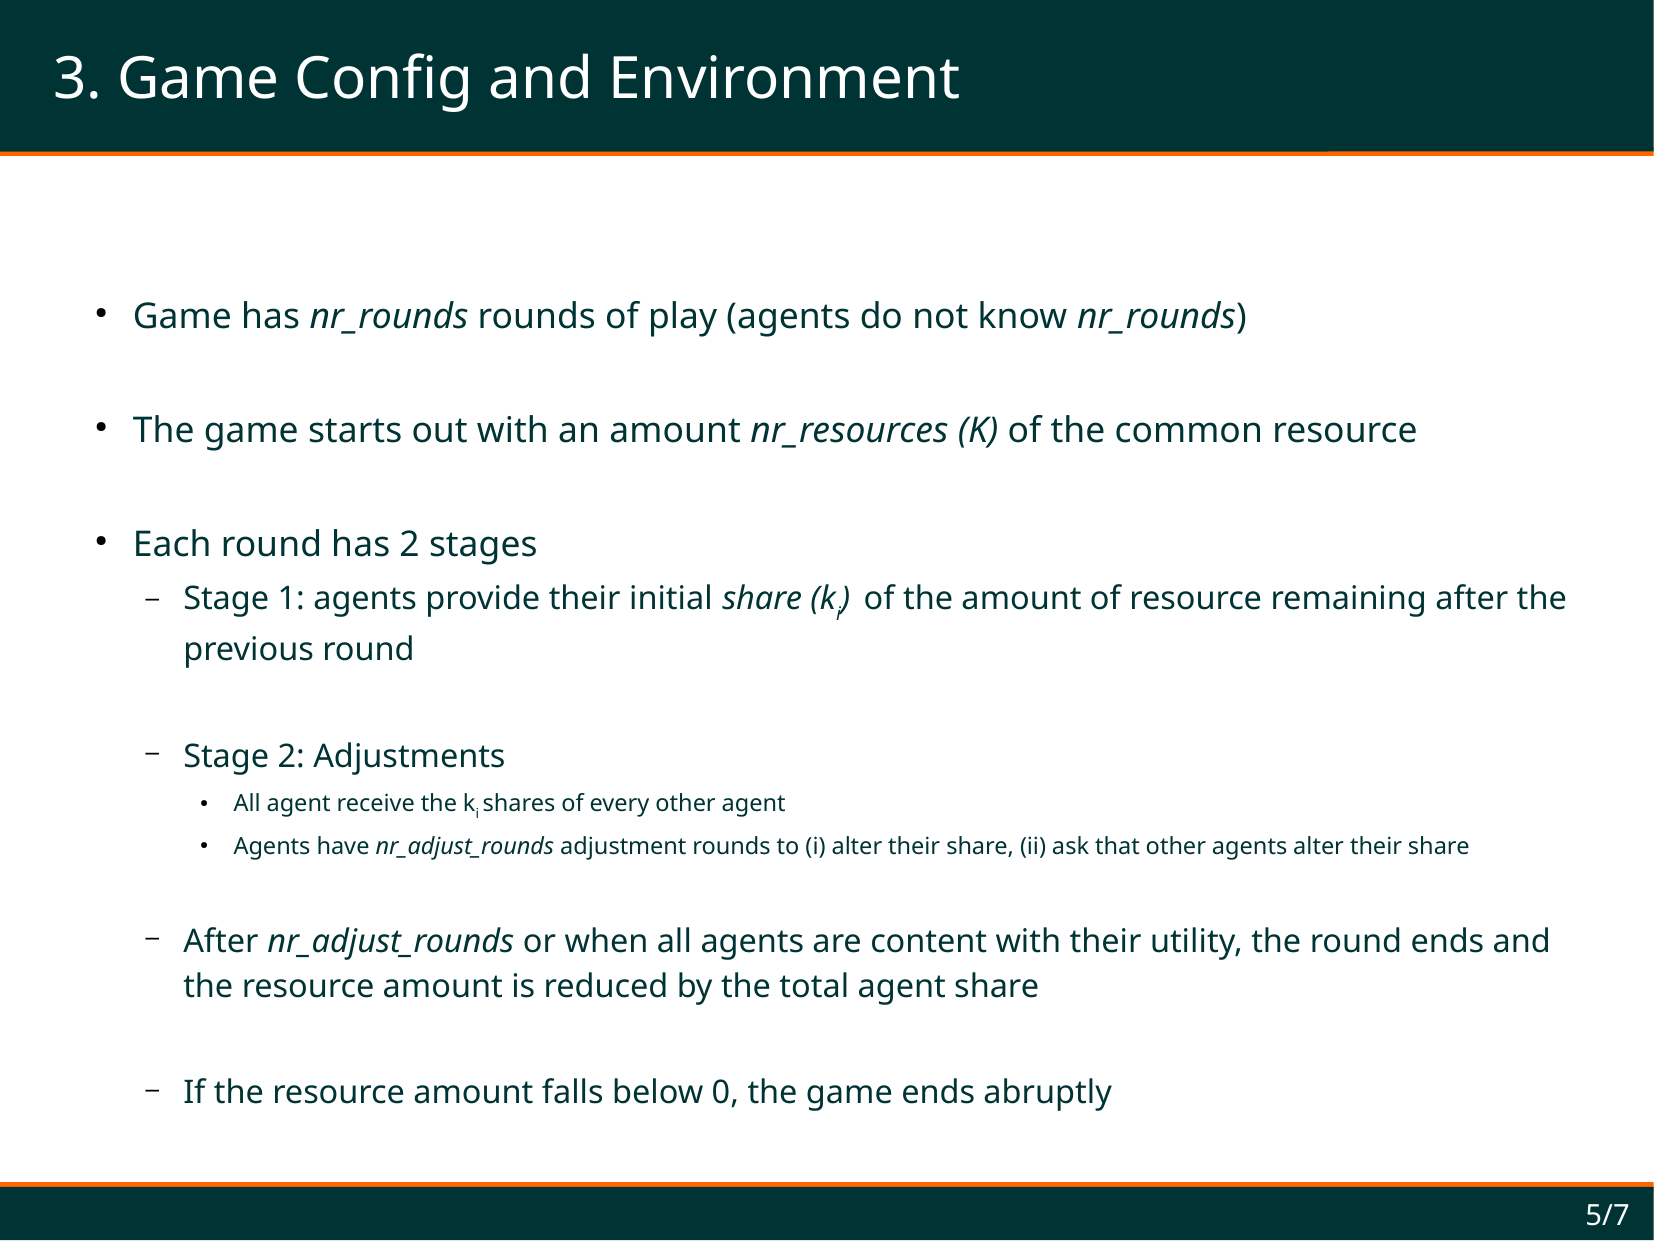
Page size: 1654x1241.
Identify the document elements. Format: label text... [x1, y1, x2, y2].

list Game has nr_rounds rounds of play (agents do not know nr_rounds) The game starts out with an amount nr_resources (K) of the common resource Each round has 2 stages Stage 1: agents provide their initial share (ki) of the amount of resource remaining after the previous round Stage 2: Adjustments All agent receive the ki shares of every other agent Agents have nr_adjust_rounds adjustment rounds to (i) alter their share, (ii) ask that other agents alter their share After nr_adjust_rounds or when all agents are content with their utility, the round ends and the resource amount is reduced by the total agent share If the resource amount falls below 0, the game ends abruptly [82, 290, 1571, 1126]
title 3. Game Config and Environment [0, 0, 1329, 152]
